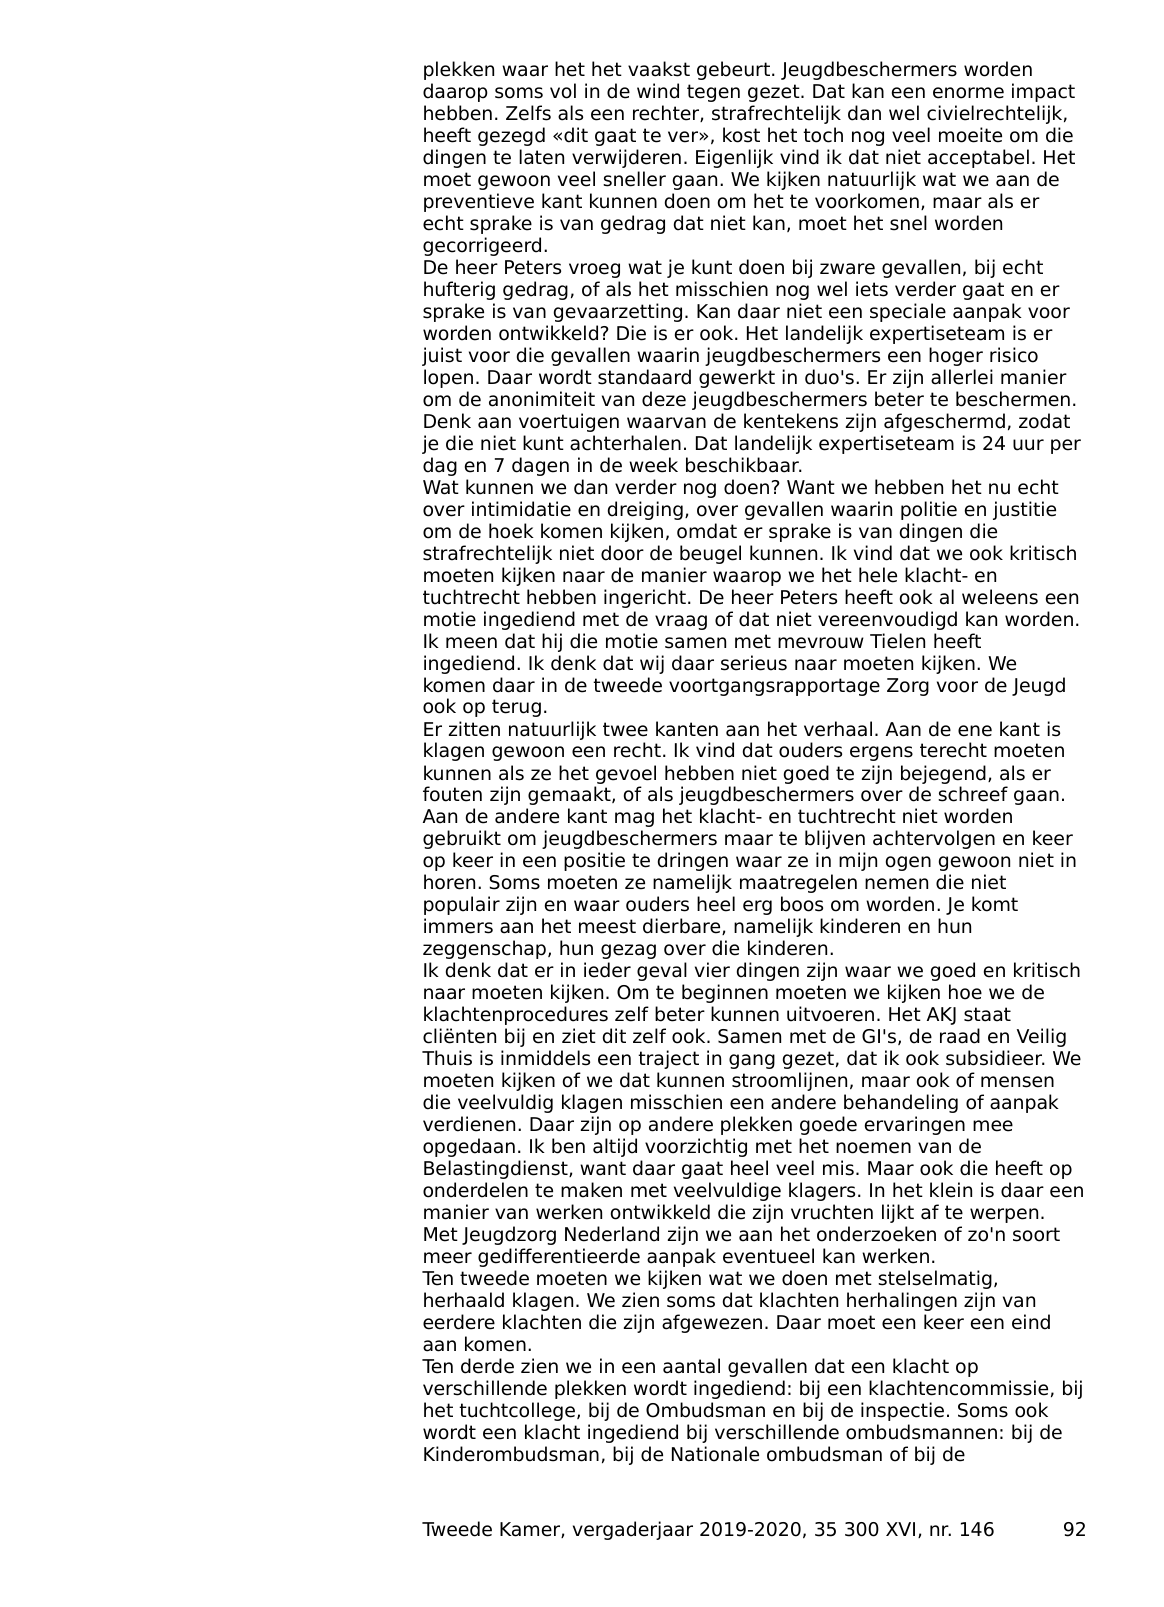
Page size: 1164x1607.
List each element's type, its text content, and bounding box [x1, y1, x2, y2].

text Ik denk dat er in ieder geval vier dingen zijn waar we goed en kritisch naar moeten kijken. Om te beginnen moeten we kijken hoe we de klachtenprocedures zelf beter kunnen uitvoeren. Het AKJ staat cliënten bij en ziet dit zelf ook. Samen met de GI's, de raad en Veilig Thuis is inmiddels een traject in gang gezet, dat ik ook subsidieer. We moeten kijken of we dat kunnen stroomlijnen, maar ook of mensen die veelvuldig klagen misschien een andere behandeling of aanpak verdienen. Daar zijn op andere plekken goede ervaringen mee opgedaan. Ik ben altijd voorzichtig met het noemen van de Belastingdienst, want daar gaat heel veel mis. Maar ook die heeft op onderdelen te maken met veelvuldige klagers. In het klein is daar een manier van werken ontwikkeld die zijn vruchten lijkt af te werpen. Met Jeugdzorg Nederland zijn we aan het onderzoeken of zo'n soort meer gedifferentieerde aanpak eventueel kan werken. [422, 960, 1087, 1268]
text Ten tweede moeten we kijken wat we doen met stelselmatig, herhaald klagen. We zien soms dat klachten herhalingen zijn van eerdere klachten die zijn afgewezen. Daar moet een keer een eind aan komen. [422, 1268, 1087, 1356]
text Ten derde zien we in een aantal gevallen dat een klacht op verschillende plekken wordt ingediend: bij een klachtencommissie, bij het tuchtcollege, bij de Ombudsman en bij de inspectie. Soms ook wordt een klacht ingediend bij verschillende ombudsmannen: bij de Kinderombudsman, bij de Nationale ombudsman of bij de [422, 1356, 1087, 1466]
text De heer Peters vroeg wat je kunt doen bij zware gevallen, bij echt hufterig gedrag, of als het misschien nog wel iets verder gaat en er sprake is van gevaarzetting. Kan daar niet een speciale aanpak voor worden ontwikkeld? Die is er ook. Het landelijk expertiseteam is er juist voor die gevallen waarin jeugdbeschermers een hoger risico lopen. Daar wordt standaard gewerkt in duo's. Er zijn allerlei manier om de anonimiteit van deze jeugdbeschermers beter te beschermen. Denk aan voertuigen waarvan de kentekens zijn afgeschermd, zodat je die niet kunt achterhalen. Dat landelijk expertiseteam is 24 uur per dag en 7 dagen in de week beschikbaar. [422, 257, 1087, 477]
text Er zitten natuurlijk twee kanten aan het verhaal. Aan de ene kant is klagen gewoon een recht. Ik vind dat ouders ergens terecht moeten kunnen als ze het gevoel hebben niet goed te zijn bejegend, als er fouten zijn gemaakt, of als jeugdbeschermers over de schreef gaan. Aan de andere kant mag het klacht- en tuchtrecht niet worden gebruikt om jeugdbeschermers maar te blijven achtervolgen en keer op keer in een positie te dringen waar ze in mijn ogen gewoon niet in horen. Soms moeten ze namelijk maatregelen nemen die niet populair zijn en waar ouders heel erg boos om worden. Je komt immers aan het meest dierbare, namelijk kinderen en hun zeggenschap, hun gezag over die kinderen. [422, 718, 1087, 960]
text plekken waar het het vaakst gebeurt. Jeugdbeschermers worden daarop soms vol in de wind tegen gezet. Dat kan een enorme impact hebben. Zelfs als een rechter, strafrechtelijk dan wel civielrechtelijk, heeft gezegd «dit gaat te ver», kost het toch nog veel moeite om die dingen te laten verwijderen. Eigenlijk vind ik dat niet acceptabel. Het moet gewoon veel sneller gaan. We kijken natuurlijk wat we aan de preventieve kant kunnen doen om het te voorkomen, maar als er echt sprake is van gedrag dat niet kan, moet het snel worden gecorrigeerd. [422, 59, 1087, 257]
text Wat kunnen we dan verder nog doen? Want we hebben het nu echt over intimidatie en dreiging, over gevallen waarin politie en justitie om de hoek komen kijken, omdat er sprake is van dingen die strafrechtelijk niet door de beugel kunnen. Ik vind dat we ook kritisch moeten kijken naar de manier waarop we het hele klacht- en tuchtrecht hebben ingericht. De heer Peters heeft ook al weleens een motie ingediend met de vraag of dat niet vereenvoudigd kan worden. Ik meen dat hij die motie samen met mevrouw Tielen heeft ingediend. Ik denk dat wij daar serieus naar moeten kijken. We komen daar in de tweede voortgangsrapportage Zorg voor de Jeugd ook op terug. [422, 477, 1087, 718]
